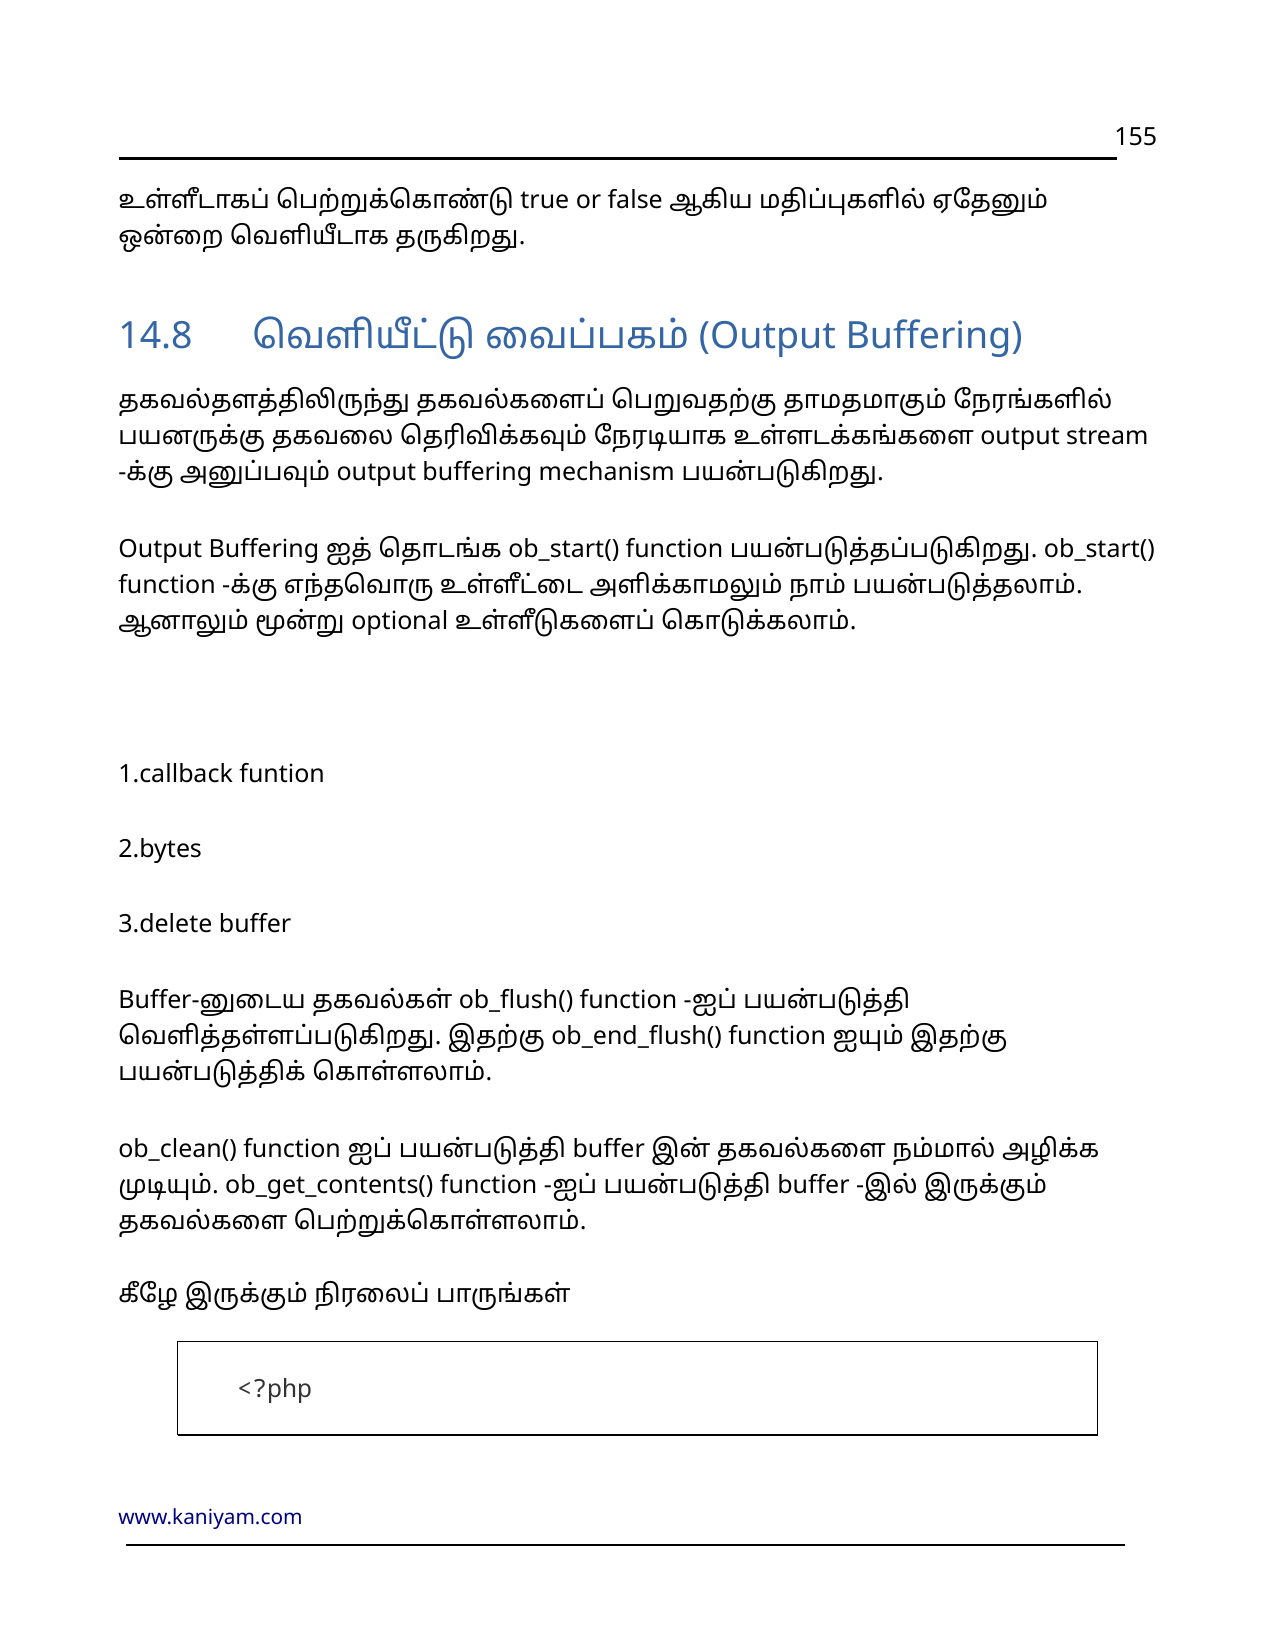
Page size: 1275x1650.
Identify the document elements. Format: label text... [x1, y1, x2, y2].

text 2.bytes [118, 831, 1157, 865]
text உள்ளீடாகப் பெற்றுக்கொண்டு true or false ஆகிய மதிப்புகளில் ஏதேனும் ஒன்றை வெளியீடாக தருகிறது. [118, 182, 1157, 254]
text 3.delete buffer [118, 906, 1157, 940]
text 1.callback funtion [118, 756, 1157, 789]
text <?php [178, 1342, 1097, 1434]
subtitle வெளியீட்டு வைப்பகம் (Output Buffering) [118, 308, 1157, 362]
text தகவல்தளத்திலிருந்து தகவல்களைப் பெறுவதற்கு தாமதமாகும் நேரங்களில் பயனருக்கு தகவலை தெரிவிக்கவும் நேரடியாக உள்ளடக்கங்களை output stream -க்கு அனுப்பவும் output buffering mechanism பயன்படுகிறது. [118, 386, 1157, 489]
text Buffer-னுடைய தகவல்கள் ob_flush() function -ஐப் பயன்படுத்தி வெளித்தள்ளப்படுகிறது. இதற்கு ob_end_flush() function ஐயும் இதற்கு பயன்படுத்திக் கொள்ளலாம். [118, 981, 1157, 1089]
text Output Buffering ஐத் தொடங்க ob_start() function பயன்படுத்தப்படுகிறது. ob_start() function -க்கு எந்தவொரு உள்ளீட்டை அளிக்காமலும் நாம் பயன்படுத்தலாம். ஆனாலும் மூன்று optional உள்ளீடுகளைப் கொடுக்கலாம். [118, 531, 1157, 639]
text ob_clean() function ஐப் பயன்படுத்தி buffer இன் தகவல்களை நம்மால் அழிக்க முடியும். ob_get_contents() function -ஐப் பயன்படுத்தி buffer -இல் இருக்கும் தகவல்களை பெற்றுக்கொள்ளலாம். [118, 1131, 1157, 1239]
text கீழே இருக்கும் நிரலைப் பாருங்கள் [118, 1280, 1157, 1311]
